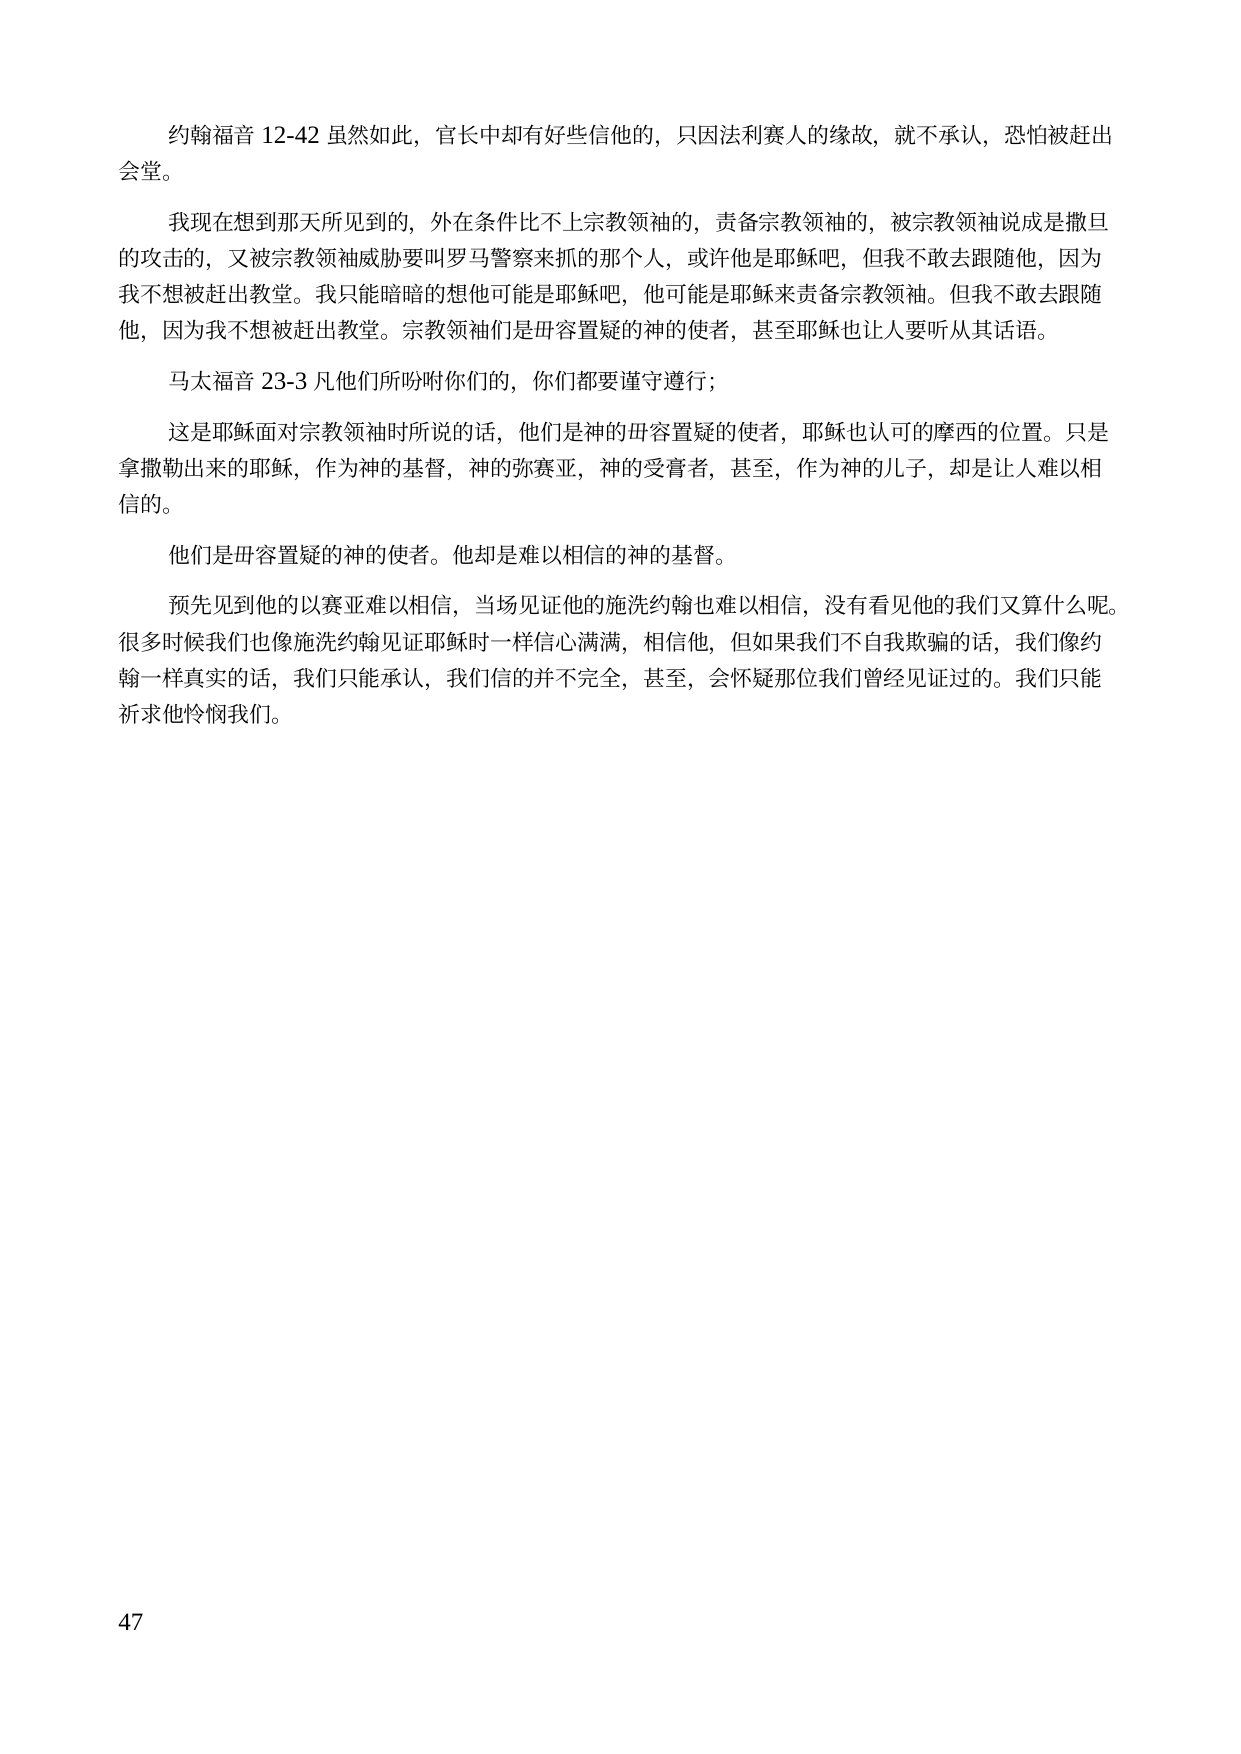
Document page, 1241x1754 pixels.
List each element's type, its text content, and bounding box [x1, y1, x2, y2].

text 我现在想到那天所见到的，外在条件比不上宗教领袖的，责备宗教领袖的，被宗教领袖说成是撒旦的攻击的，又被宗教领袖威胁要叫罗马警察来抓的那个人，或许他是耶稣吧，但我不敢去跟随他，因为我不想被赶出教堂。我只能暗暗的想他可能是耶稣吧，他可能是耶稣来责备宗教领袖。但我不敢去跟随他，因为我不想被赶出教堂。宗教领袖们是毌容置疑的神的使者，甚至耶稣也让人要听从其话语。 [118, 205, 1122, 345]
text 马太福音 23-3 凡他们所吩咐你们的，你们都要谨守遵行； [118, 364, 1122, 396]
text 预先见到他的以赛亚难以相信，当场见证他的施洗约翰也难以相信，没有看见他的我们又算什么呢。很多时候我们也像施洗约翰见证耶稣时一样信心满满，相信他，但如果我们不自我欺骗的话，我们像约翰一样真实的话，我们只能承认，我们信的并不完全，甚至，会怀疑那位我们曾经见证过的。我们只能祈求他怜悯我们。 [118, 589, 1122, 728]
text 他们是毌容置疑的神的使者。他却是难以相信的神的基督。 [118, 538, 1122, 569]
text 这是耶稣面对宗教领袖时所说的话，他们是神的毌容置疑的使者，耶稣也认可的摩西的位置。只是拿撒勒出来的耶稣，作为神的基督，神的弥赛亚，神的受膏者，甚至，作为神的儿子，却是让人难以相信的。 [118, 415, 1122, 519]
text 约翰福音 12-42 虽然如此，官长中却有好些信他的，只因法利赛人的缘故，就不承认，恐怕被赶出会堂。 [118, 118, 1122, 186]
